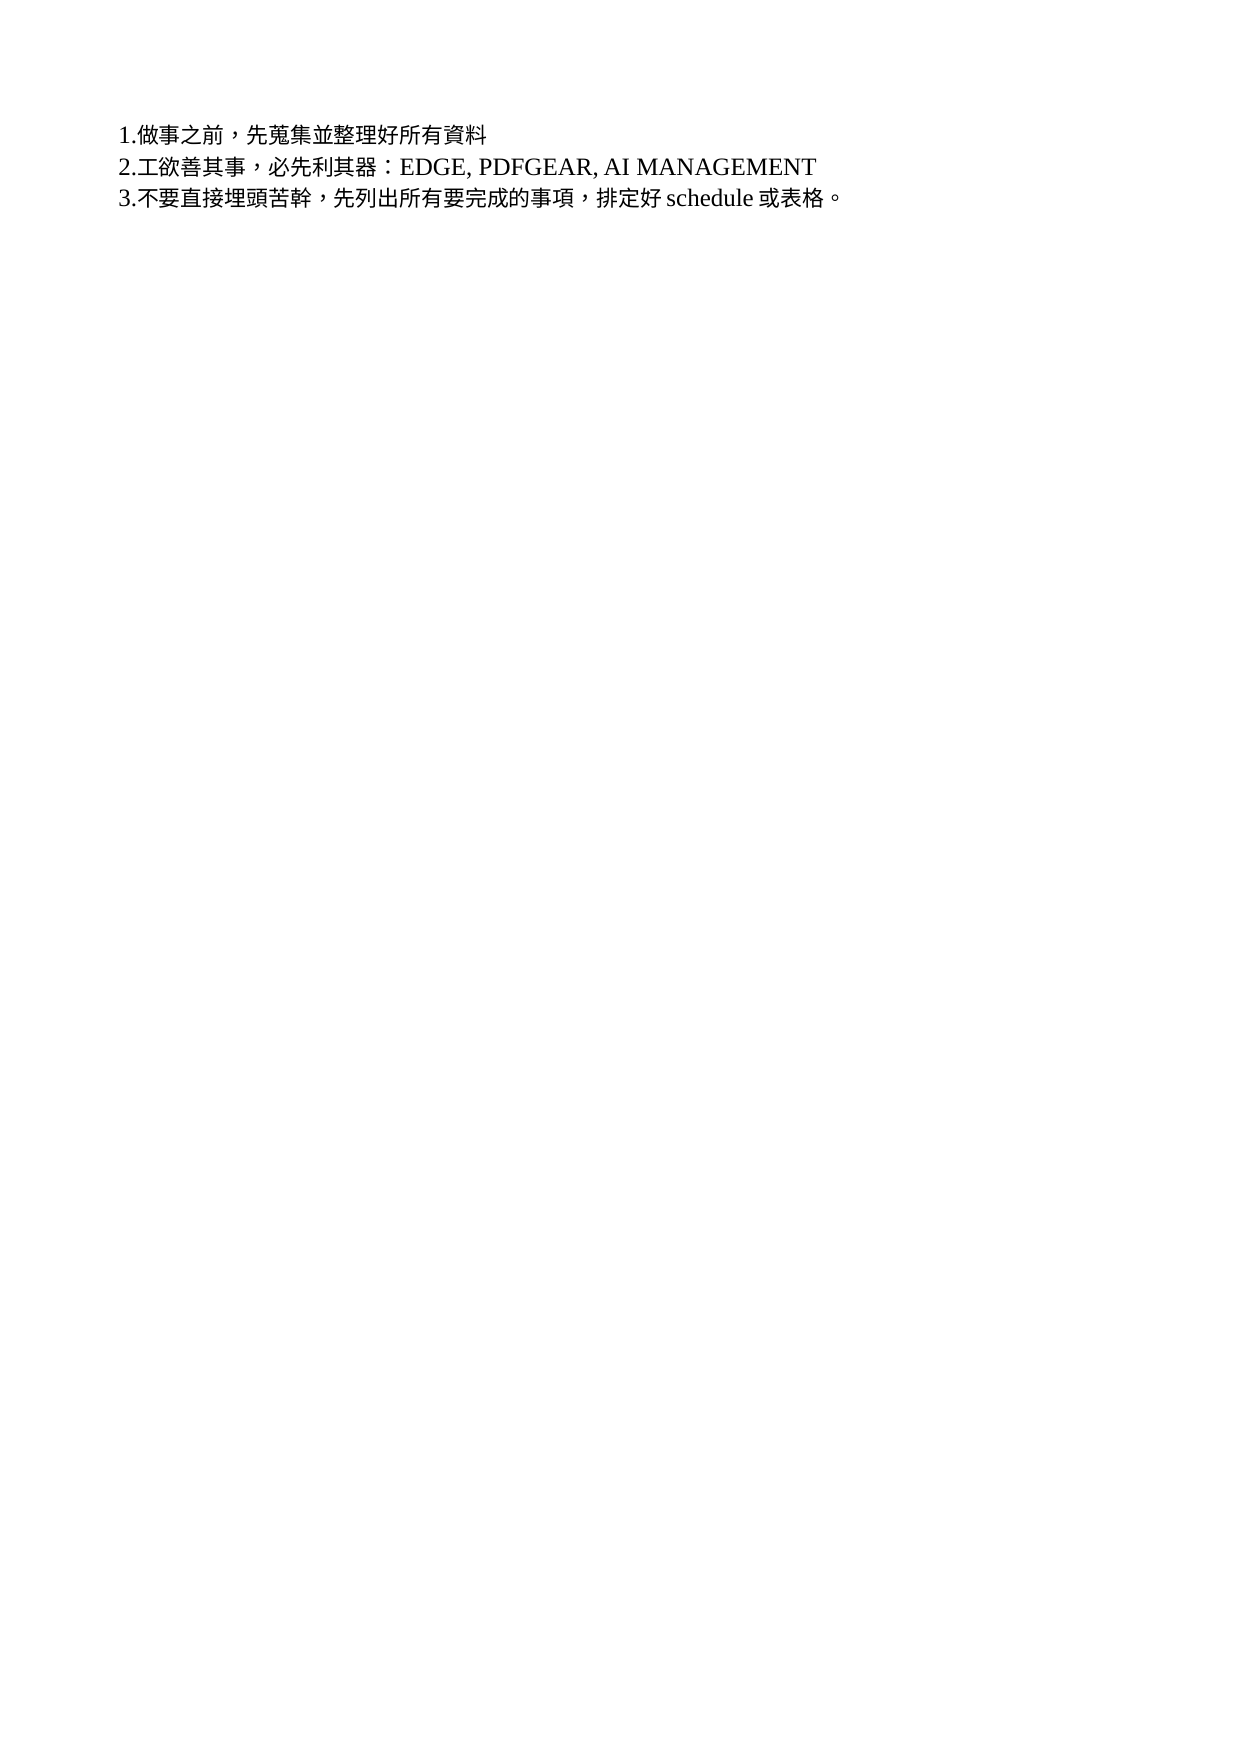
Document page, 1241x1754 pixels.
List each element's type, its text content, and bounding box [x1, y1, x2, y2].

text 3.不要直接埋頭苦幹，先列出所有要完成的事項，排定好schedule或表格。 [118, 181, 1122, 213]
text 1.做事之前，先蒐集並整理好所有資料 [118, 118, 1122, 150]
text 2.工欲善其事，必先利其器：EDGE, PDFGEAR, AI MANAGEMENT [118, 150, 1122, 181]
